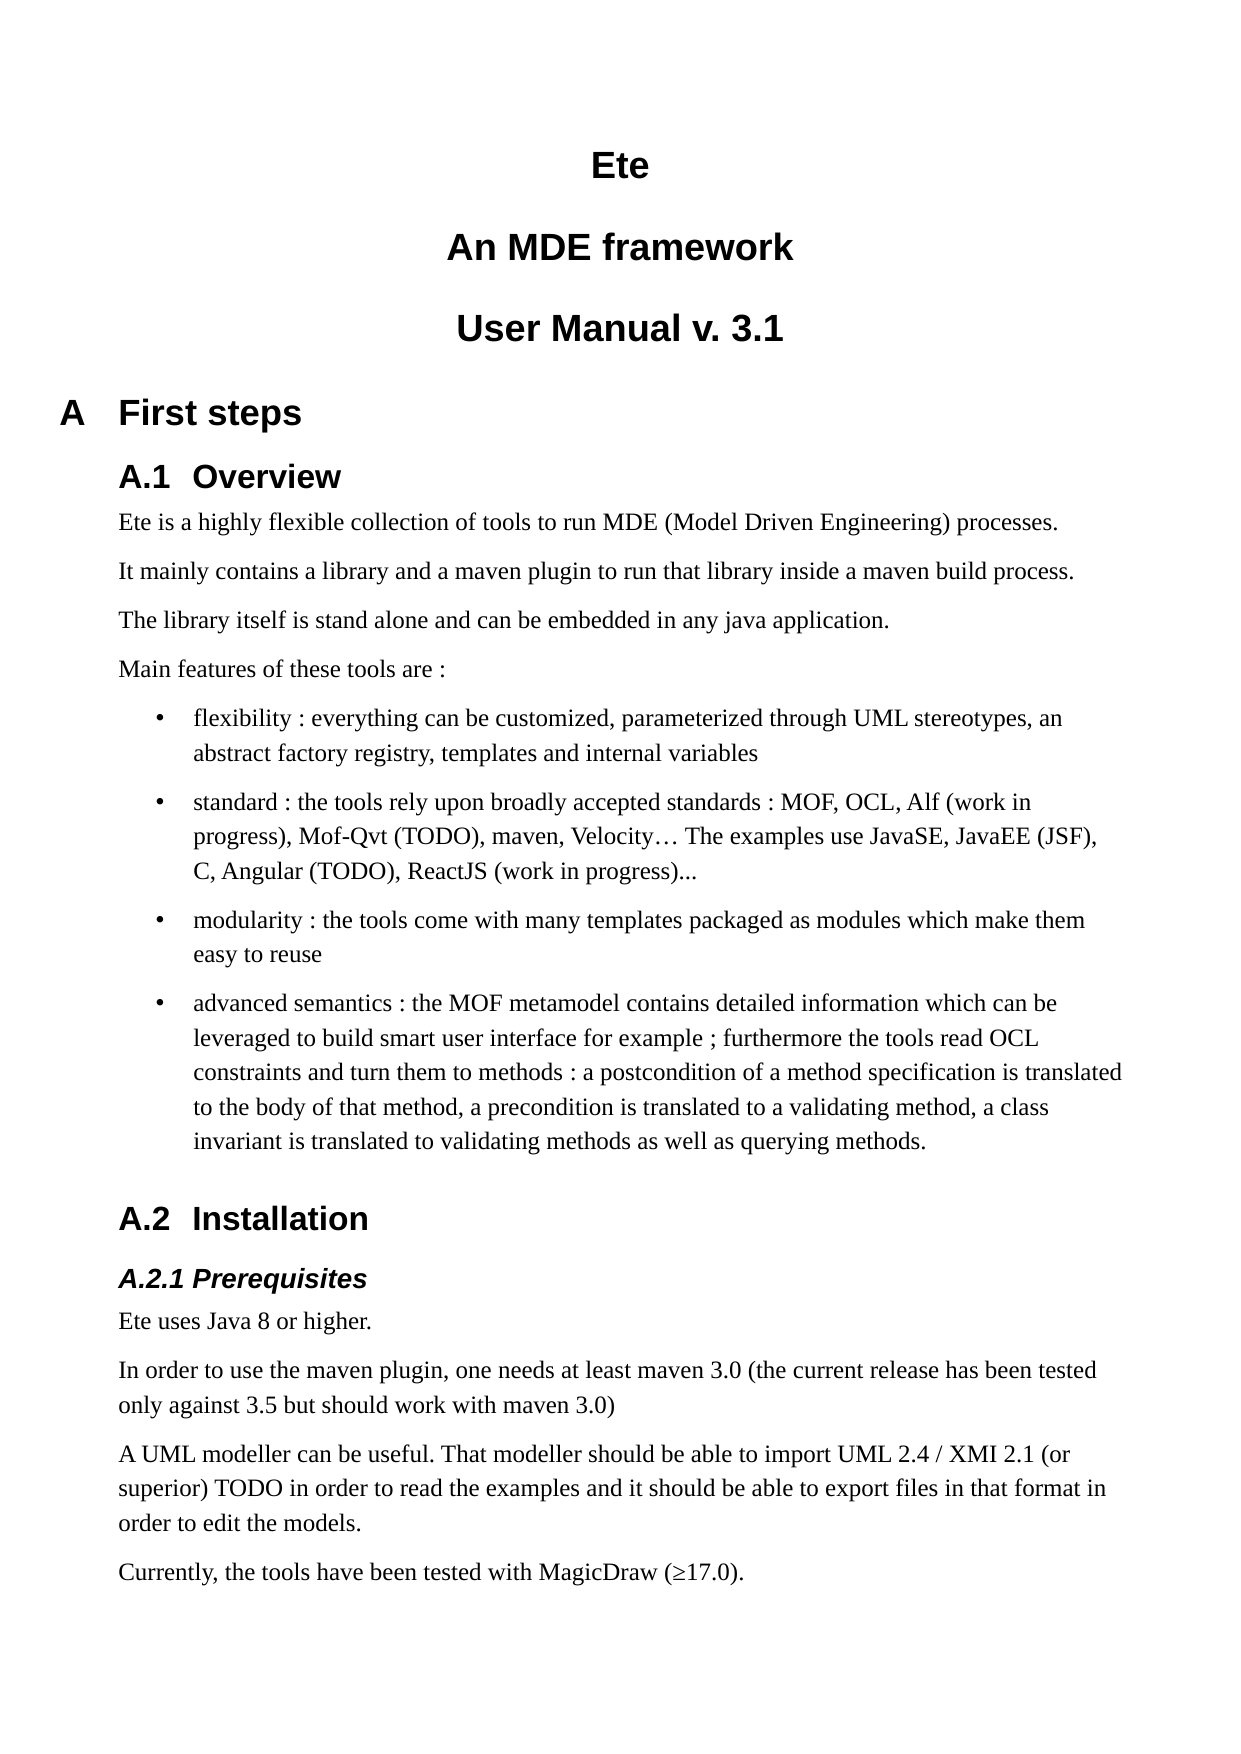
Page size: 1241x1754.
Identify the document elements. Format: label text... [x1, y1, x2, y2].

subtitle Overview [118, 457, 1122, 495]
subtitle An MDE framework [118, 224, 1122, 268]
subtitle Installation [118, 1199, 1122, 1238]
text In order to use the maven plugin, one needs at least maven 3.0 (the current release has been tested only against 3.5 but should work with maven 3.0) [118, 1355, 1122, 1419]
text Main features of these tools are : [118, 654, 1122, 683]
subtitle User Manual v. 3.1 [118, 305, 1122, 349]
text Currently, the tools have been tested with MagicDraw (≥17.0). [118, 1557, 1122, 1586]
text A UML modeller can be useful. That modeller should be able to import UML 2.4 / XMI 2.1 (or superior) TODO in order to read the examples and it should be able to export files in that format in order to edit the models. [118, 1439, 1122, 1537]
list modularity : the tools come with many templates packaged as modules which make them easy to reuse [156, 905, 1122, 968]
subtitle Prerequisites [118, 1262, 1122, 1294]
subtitle Ete [118, 143, 1122, 187]
list standard : the tools rely upon broadly accepted standards : MOF, OCL, Alf (work in progress), Mof-Qvt (TODO), maven, Velocity… The examples use JavaSE, JavaEE (JSF), C, Angular (TODO), ReactJS (work in progress)... [156, 787, 1122, 884]
text It mainly contains a library and a maven plugin to run that library inside a maven build process. [118, 556, 1122, 585]
subtitle First steps [59, 391, 1122, 433]
list advanced semantics : the MOF metamodel contains detailed information which can be leveraged to build smart user interface for example ; furthermore the tools read OCL constraints and turn them to methods : a postcondition of a method specification is translated to the body of that method, a precondition is translated to a validating method, a class invariant is translated to validating methods as well as querying methods. [156, 988, 1122, 1155]
list flexibility : everything can be customized, parameterized through UML stereotypes, an abstract factory registry, templates and internal variables [156, 703, 1122, 767]
text Ete uses Java 8 or higher. [118, 1306, 1122, 1335]
text Ete is a highly flexible collection of tools to run MDE (Model Driven Engineering) processes. [118, 507, 1122, 536]
text The library itself is stand alone and can be embedded in any java application. [118, 605, 1122, 634]
